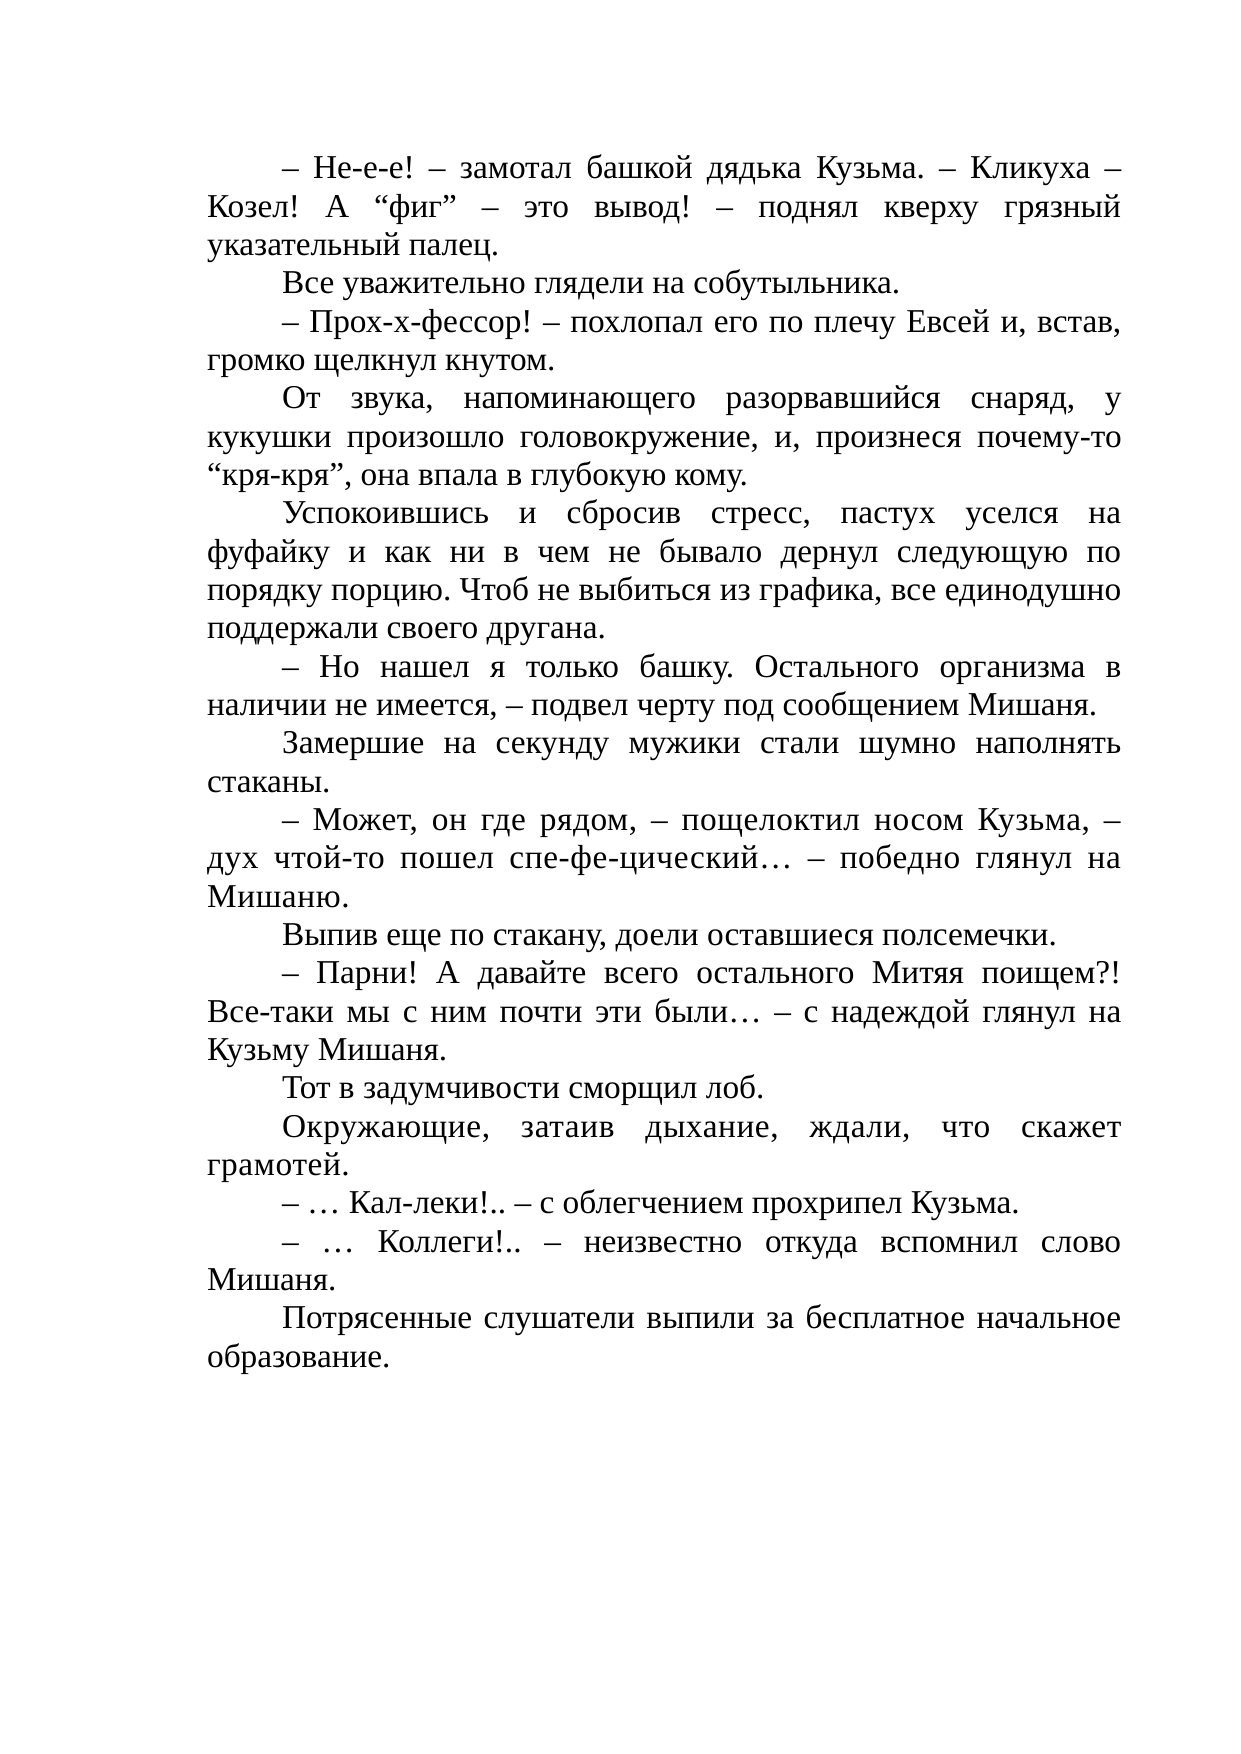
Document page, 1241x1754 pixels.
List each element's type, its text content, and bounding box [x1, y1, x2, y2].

subtitle Все уважительно глядели на собутыльника. [207, 263, 1122, 301]
subtitle Окружающие, затаив дыхание, ждали, что скажет грамотей. [207, 1106, 1122, 1183]
subtitle – … Коллеги!.. – неизвестно откуда вспомнил слово Мишаня. [207, 1221, 1122, 1298]
subtitle Выпив еще по стакану, доели оставшиеся полсемечки. [207, 914, 1122, 953]
subtitle Замершие на секунду мужики стали шумно наполнять стаканы. [207, 723, 1122, 799]
subtitle – Парни! А давайте всего остального Митяя поищем?! Все-таки мы с ним почти эти были… – с надеждой глянул на Кузьму Мишаня. [207, 953, 1122, 1068]
subtitle – Может, он где рядом, – пощелоктил носом Кузьма, – дух чтой-то пошел спе-фе-цический… – победно глянул на Мишаню. [207, 799, 1122, 914]
subtitle От звука, напоминающего разорвавшийся снаряд, у кукушки произошло головокружение, и, произнеся почему-то “кря-кря”, она впала в глубокую кому. [207, 378, 1122, 493]
subtitle – Но нашел я только башку. Остального организма в наличии не имеется, – подвел черту под сообщением Мишаня. [207, 646, 1122, 723]
subtitle Потрясенные слушатели выпили за бесплатное начальное образование. [207, 1298, 1122, 1374]
subtitle – … Кал-леки!.. – с облегчением прохрипел Кузьма. [207, 1183, 1122, 1221]
subtitle – Прох-х-фессор! – похлопал его по плечу Евсей и, встав, громко щелкнул кнутом. [207, 301, 1122, 378]
subtitle Тот в задумчивости сморщил лоб. [207, 1068, 1122, 1106]
subtitle Успокоившись и сбросив стресс, пастух уселся на фуфайку и как ни в чем не бывало дернул следующую по порядку порцию. Чтоб не выбиться из графика, все единодушно поддержали своего другана. [207, 493, 1122, 646]
subtitle – Не-е-е! – замотал башкой дядька Кузьма. – Кликуха – Козел! А “фиг” – это вывод! – поднял кверху грязный указательный палец. [207, 148, 1122, 263]
